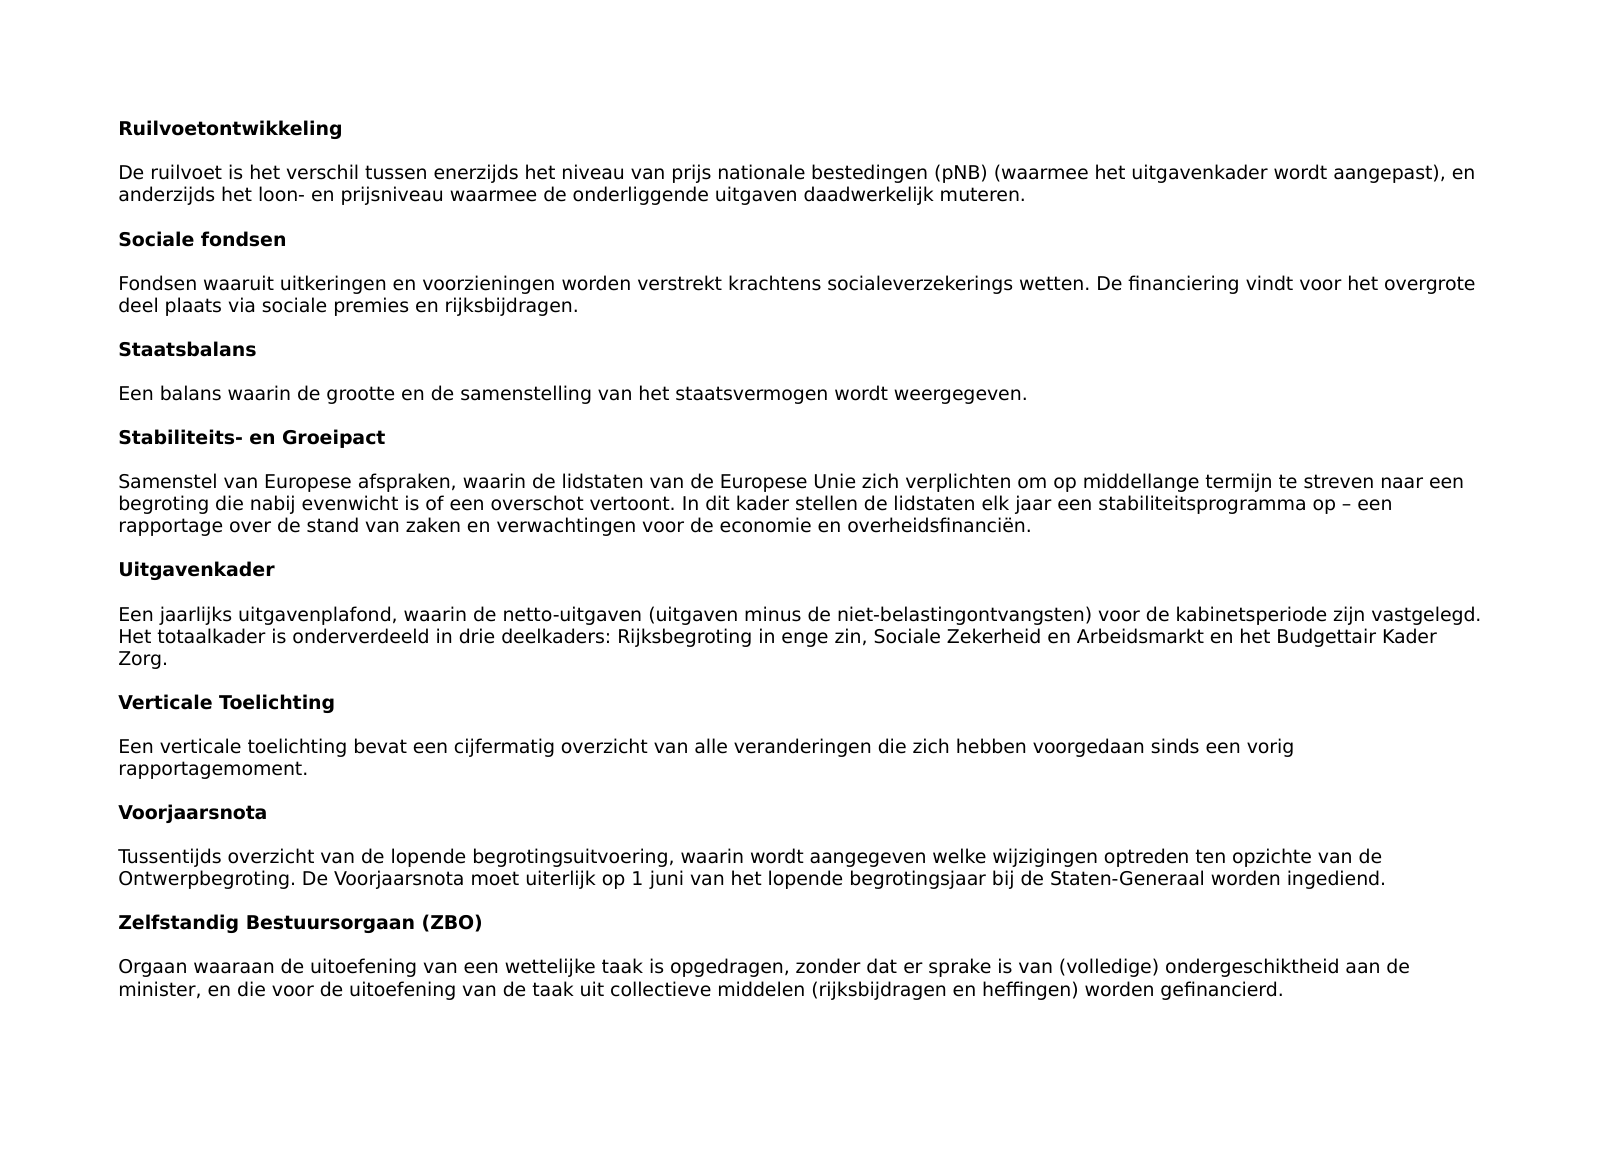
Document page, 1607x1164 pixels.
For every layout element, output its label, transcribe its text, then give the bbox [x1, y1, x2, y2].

text Tussentijds overzicht van de lopende begrotingsuitvoering, waarin wordt aangegeven welke wijzigingen optreden ten opzichte van de Ontwerpbegroting. De Voorjaarsnota moet uiterlijk op 1 juni van het lopende begrotingsjaar bij de Staten-Generaal worden ingediend. [118, 846, 1488, 890]
subtitle Ruilvoetontwikkeling [118, 118, 1488, 140]
text Een verticale toelichting bevat een cijfermatig overzicht van alle veranderingen die zich hebben voorgedaan sinds een vorig rapportagemoment. [118, 736, 1488, 780]
text Orgaan waaraan de uitoefening van een wettelijke taak is opgedragen, zonder dat er sprake is van (volledige) ondergeschiktheid aan de minister, en die voor de uitoefening van de taak uit collectieve middelen (rijksbijdragen en heffingen) worden gefinancierd. [118, 956, 1488, 1000]
subtitle Zelfstandig Bestuursorgaan (ZBO) [118, 912, 1488, 934]
text Een jaarlijks uitgavenplafond, waarin de netto-uitgaven (uitgaven minus de niet-belastingontvangsten) voor de kabinetsperiode zijn vastgelegd. Het totaalkader is onderverdeeld in drie deelkaders: Rijksbegroting in enge zin, Sociale Zekerheid en Arbeidsmarkt en het Budgettair Kader Zorg. [118, 603, 1488, 669]
subtitle Verticale Toelichting [118, 692, 1488, 714]
subtitle Stabiliteits- en Groeipact [118, 427, 1488, 449]
text Fondsen waaruit uitkeringen en voorzieningen worden verstrekt krachtens socialeverzekerings wetten. De financiering vindt voor het overgrote deel plaats via sociale premies en rijksbijdragen. [118, 273, 1488, 317]
subtitle Uitgavenkader [118, 559, 1488, 581]
text Samenstel van Europese afspraken, waarin de lidstaten van de Europese Unie zich verplichten om op middellange termijn te streven naar een begroting die nabij evenwicht is of een overschot vertoont. In dit kader stellen de lidstaten elk jaar een stabiliteitsprogramma op – een rapportage over de stand van zaken en verwachtingen voor de economie en overheidsfinanciën. [118, 471, 1488, 537]
subtitle Staatsbalans [118, 339, 1488, 361]
text Een balans waarin de grootte en de samenstelling van het staatsvermogen wordt weergegeven. [118, 383, 1488, 405]
subtitle Voorjaarsnota [118, 802, 1488, 824]
subtitle Sociale fondsen [118, 228, 1488, 250]
text De ruilvoet is het verschil tussen enerzijds het niveau van prijs nationale bestedingen (pNB) (waarmee het uitgavenkader wordt aangepast), en anderzijds het loon- en prijsniveau waarmee de onderliggende uitgaven daadwerkelijk muteren. [118, 162, 1488, 206]
